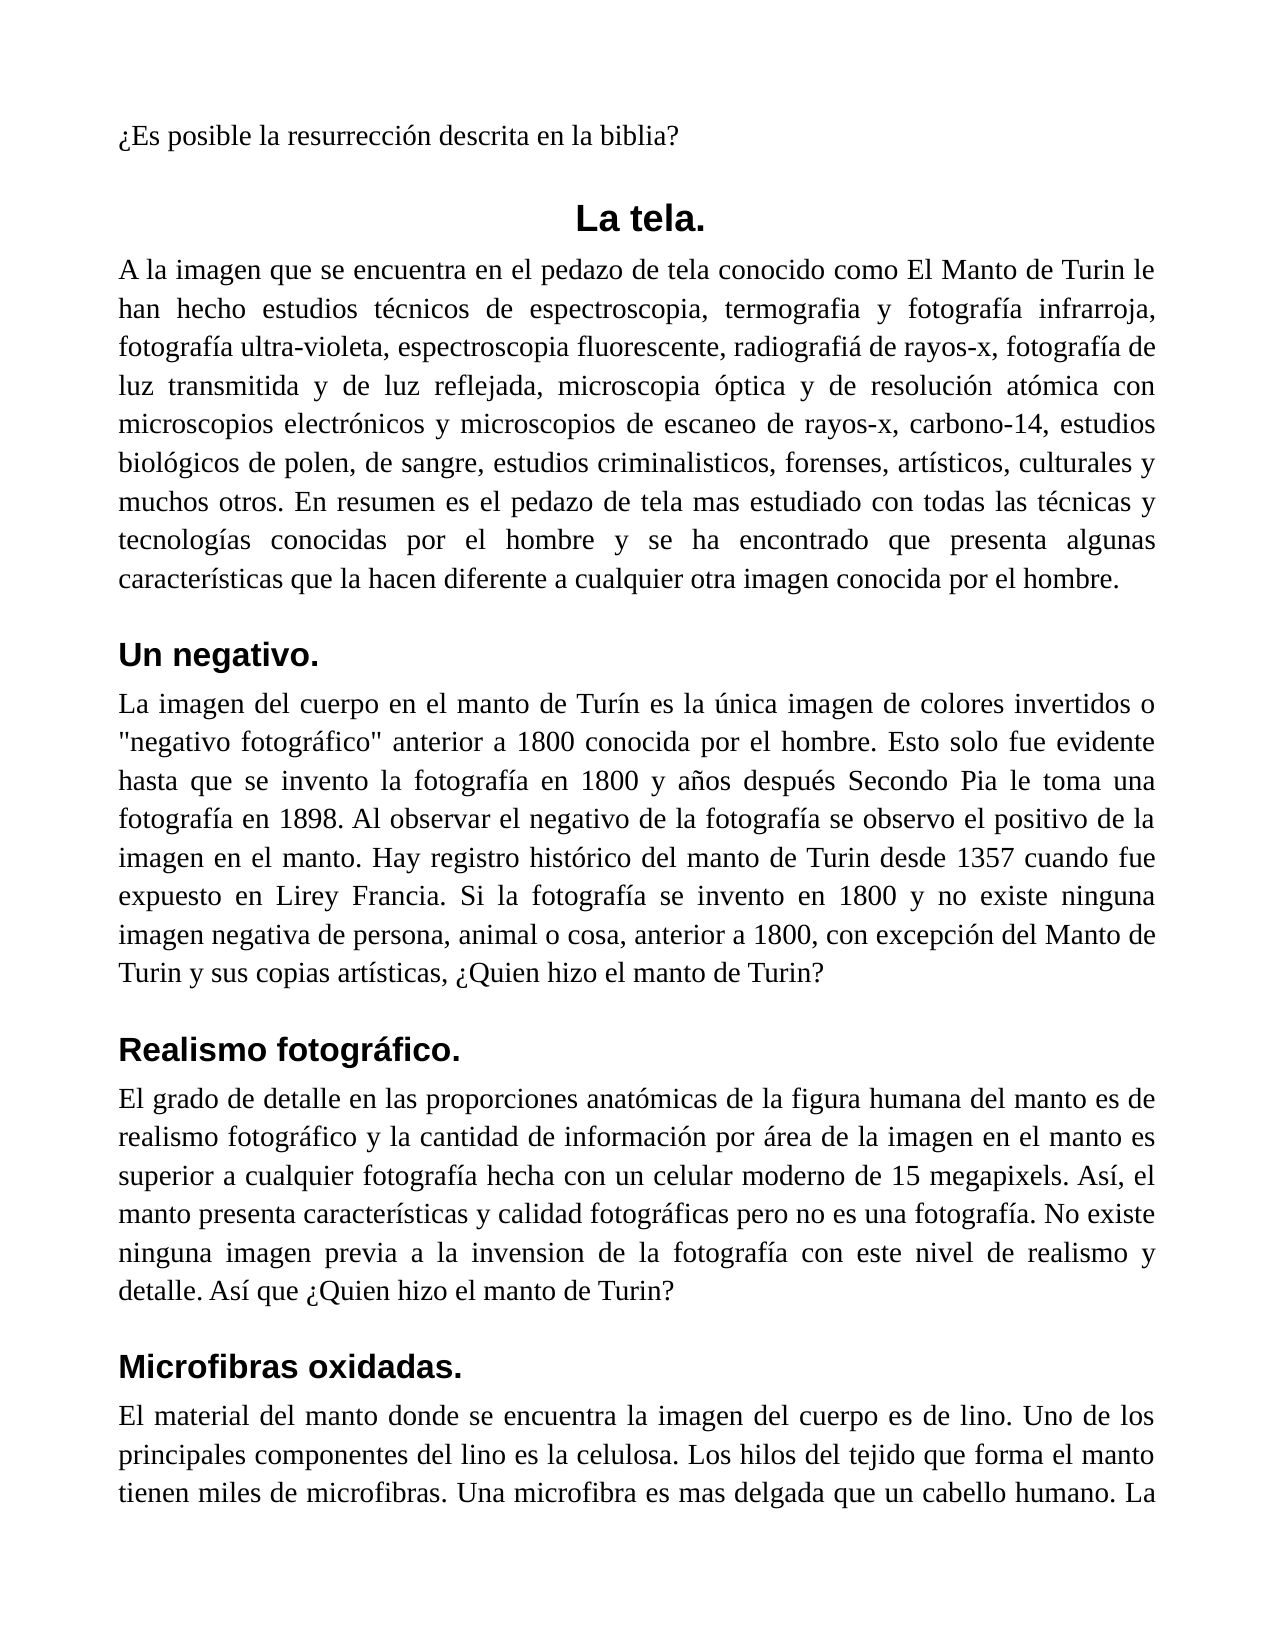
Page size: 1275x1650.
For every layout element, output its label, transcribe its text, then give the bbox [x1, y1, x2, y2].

subtitle La tela. [124, 196, 1157, 240]
subtitle Un negativo. [118, 635, 1157, 673]
text El material del manto donde se encuentra la imagen del cuerpo es de lino. Uno de los principales componentes del lino es la celulosa. Los hilos del tejido que forma el manto tienen miles de microfibras. Una microfibra es mas delgada que un cabello humano. La [118, 1398, 1157, 1509]
text ¿Es posible la resurrección descrita en la biblia? [118, 118, 1157, 152]
text La imagen del cuerpo en el manto de Turín es la única imagen de colores invertidos o "negativo fotográfico" anterior a 1800 conocida por el hombre. Esto solo fue evidente hasta que se invento la fotografía en 1800 y años después Secondo Pia le toma una fotografía en 1898. Al observar el negativo de la fotografía se observo el positivo de la imagen en el manto. Hay registro histórico del manto de Turin desde 1357 cuando fue expuesto en Lirey Francia. Si la fotografía se invento en 1800 y no existe ninguna imagen negativa de persona, animal o cosa, anterior a 1800, con excepción del Manto de Turin y sus copias artísticas, ¿Quien hizo el manto de Turin? [118, 686, 1157, 989]
subtitle Realismo fotográfico. [118, 1029, 1157, 1068]
text El grado de detalle en las proporciones anatómicas de la figura humana del manto es de realismo fotográfico y la cantidad de información por área de la imagen en el manto es superior a cualquier fotografía hecha con un celular moderno de 15 megapixels. Así, el manto presenta características y calidad fotográficas pero no es una fotografía. No existe ninguna imagen previa a la invension de la fotografía con este nivel de realismo y detalle. Así que ¿Quien hizo el manto de Turin? [118, 1081, 1157, 1307]
subtitle Microfibras oxidadas. [118, 1347, 1157, 1386]
text A la imagen que se encuentra en el pedazo de tela conocido como El Manto de Turin le han hecho estudios técnicos de espectroscopia, termografia y fotografía infrarroja, fotografía ultra-violeta, espectroscopia fluorescente, radiografiá de rayos-x, fotografía de luz transmitida y de luz reflejada, microscopia óptica y de resolución atómica con microscopios electrónicos y microscopios de escaneo de rayos-x, carbono-14, estudios biológicos de polen, de sangre, estudios criminalisticos, forenses, artísticos, culturales y muchos otros. En resumen es el pedazo de tela mas estudiado con todas las técnicas y tecnologías conocidas por el hombre y se ha encontrado que presenta algunas características que la hacen diferente a cualquier otra imagen conocida por el hombre. [118, 252, 1157, 594]
